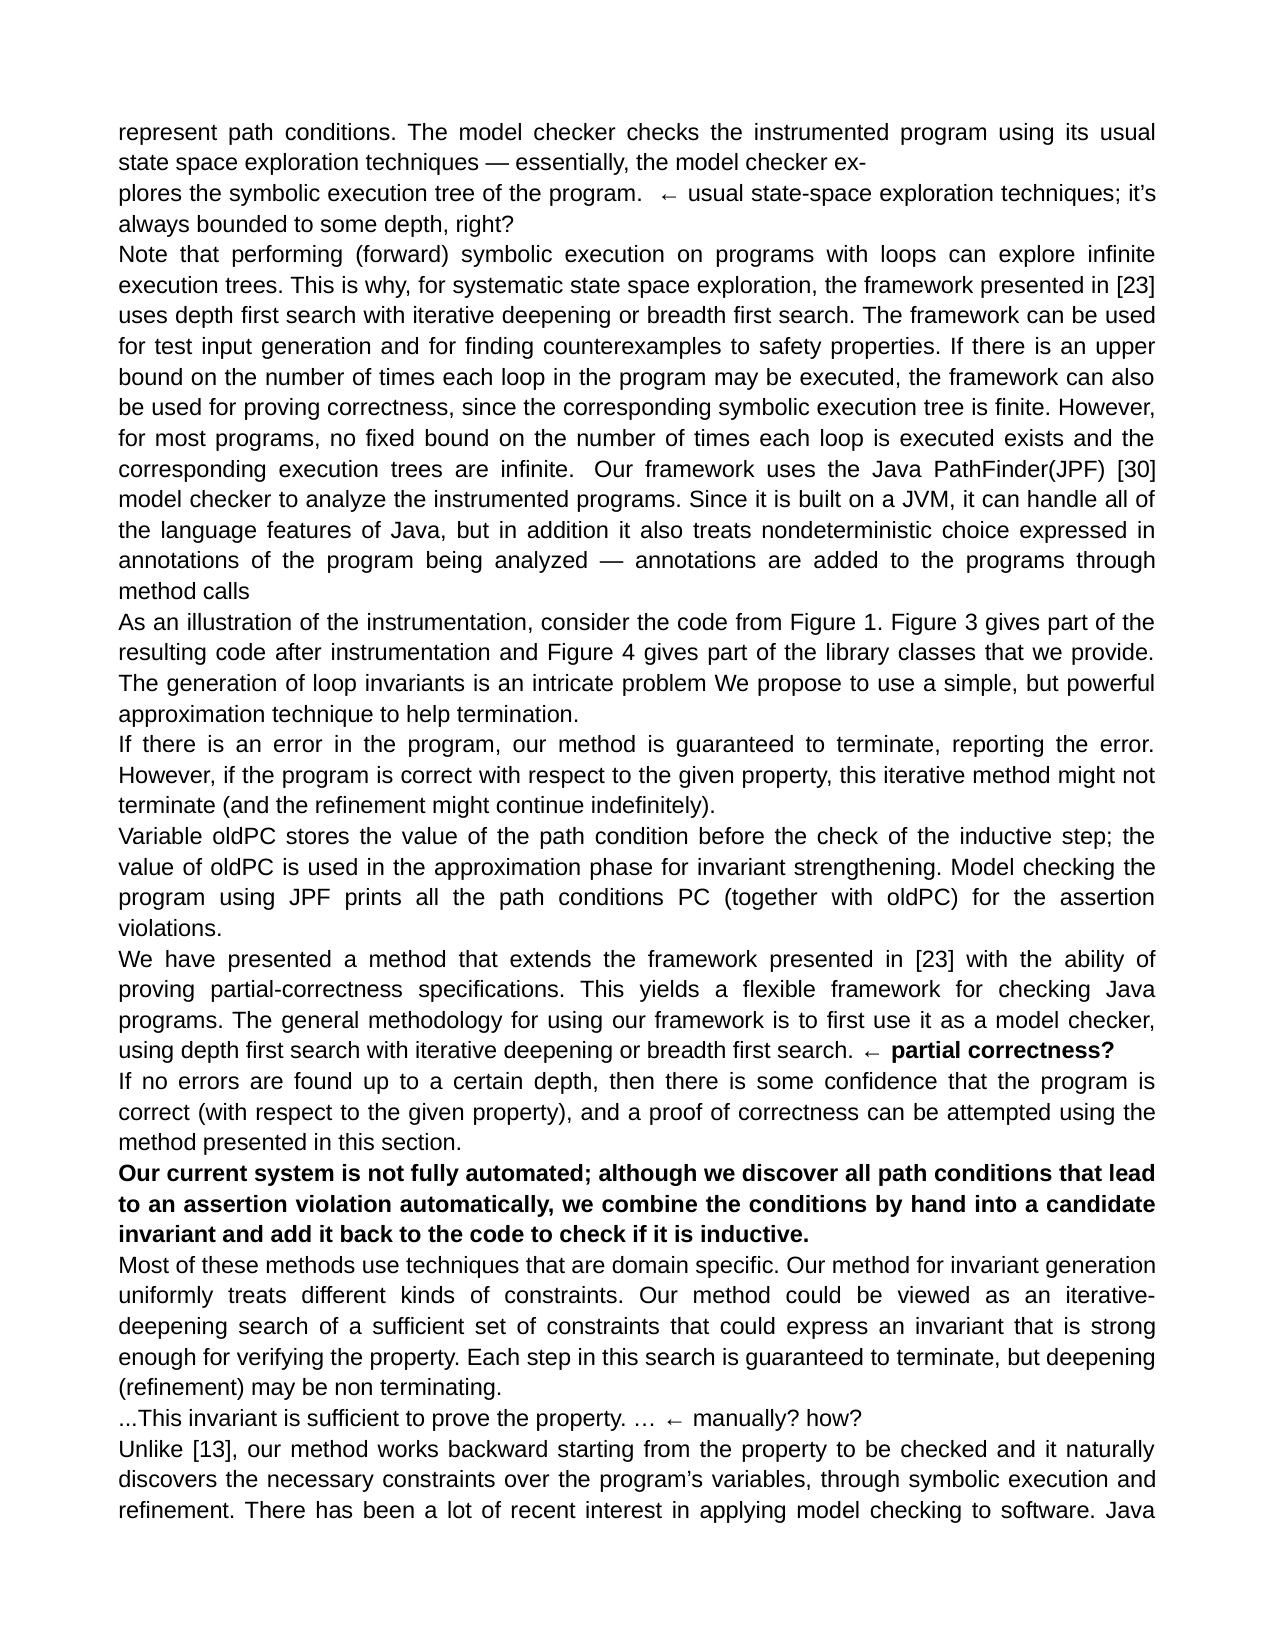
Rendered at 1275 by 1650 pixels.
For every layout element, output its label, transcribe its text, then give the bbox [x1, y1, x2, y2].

text Most of these methods use techniques that are domain specific. Our method for invariant generation uniformly treats different kinds of constraints. Our method could be viewed as an iterative-deepening search of a sufficient set of constraints that could express an invariant that is strong enough for verifying the property. Each step in this search is guaranteed to terminate, but deepening (refinement) may be non terminating. [118, 1251, 1157, 1401]
text If there is an error in the program, our method is guaranteed to terminate, reporting the error. However, if the program is correct with respect to the given property, this iterative method might not terminate (and the refinement might continue indefinitely). [118, 731, 1157, 819]
text plores the symbolic execution tree of the program. ← usual state-space exploration techniques; it’s always bounded to some depth, right? [118, 179, 1157, 237]
text If no errors are found up to a certain depth, then there is some confidence that the program is correct (with respect to the given property), and a proof of correctness can be attempted using the method presented in this section. [118, 1067, 1157, 1156]
text Variable oldPC stores the value of the path condition before the check of the inductive step; the value of oldPC is used in the approximation phase for invariant strengthening. Model checking the program using JPF prints all the path conditions PC (together with oldPC) for the assertion violations. [118, 822, 1157, 941]
text ...This invariant is sufficient to prove the property. … ← manually? how? [118, 1404, 1157, 1431]
text As an illustration of the instrumentation, consider the code from Figure 1. Figure 3 gives part of the resulting code after instrumentation and Figure 4 gives part of the library classes that we provide. The generation of loop invariants is an intricate problem We propose to use a simple, but powerful approximation technique to help termination. [118, 608, 1157, 727]
text represent path conditions. The model checker checks the instrumented program using its usual state space exploration techniques — essentially, the model checker ex- [118, 118, 1157, 176]
text Our current system is not fully automated; although we discover all path conditions that lead to an assertion violation automatically, we combine the conditions by hand into a candidate invariant and add it back to the code to check if it is inductive. [118, 1159, 1157, 1247]
text Unlike [13], our method works backward starting from the property to be checked and it naturally discovers the necessary constraints over the program’s variables, through symbolic execution and refinement. There has been a lot of recent interest in applying model checking to software. Java [118, 1435, 1157, 1523]
text Note that performing (forward) symbolic execution on programs with loops can explore infinite execution trees. This is why, for systematic state space exploration, the framework presented in [23] uses depth first search with iterative deepening or breadth first search. The framework can be used for test input generation and for finding counterexamples to safety properties. If there is an upper bound on the number of times each loop in the program may be executed, the framework can also be used for proving correctness, since the corresponding symbolic execution tree is finite. However, for most programs, no fixed bound on the number of times each loop is executed exists and the corresponding execution trees are infinite. Our framework uses the Java PathFinder(JPF) [30] model checker to analyze the instrumented programs. Since it is built on a JVM, it can handle all of the language features of Java, but in addition it also treats nondeterministic choice expressed in annotations of the program being analyzed — annotations are added to the programs through method calls [118, 241, 1157, 604]
text We have presented a method that extends the framework presented in [23] with the ability of proving partial-correctness specifications. This yields a flexible framework for checking Java programs. The general methodology for using our framework is to first use it as a model checker, using depth first search with iterative deepening or breadth first search. ← partial correctness? [118, 945, 1157, 1064]
